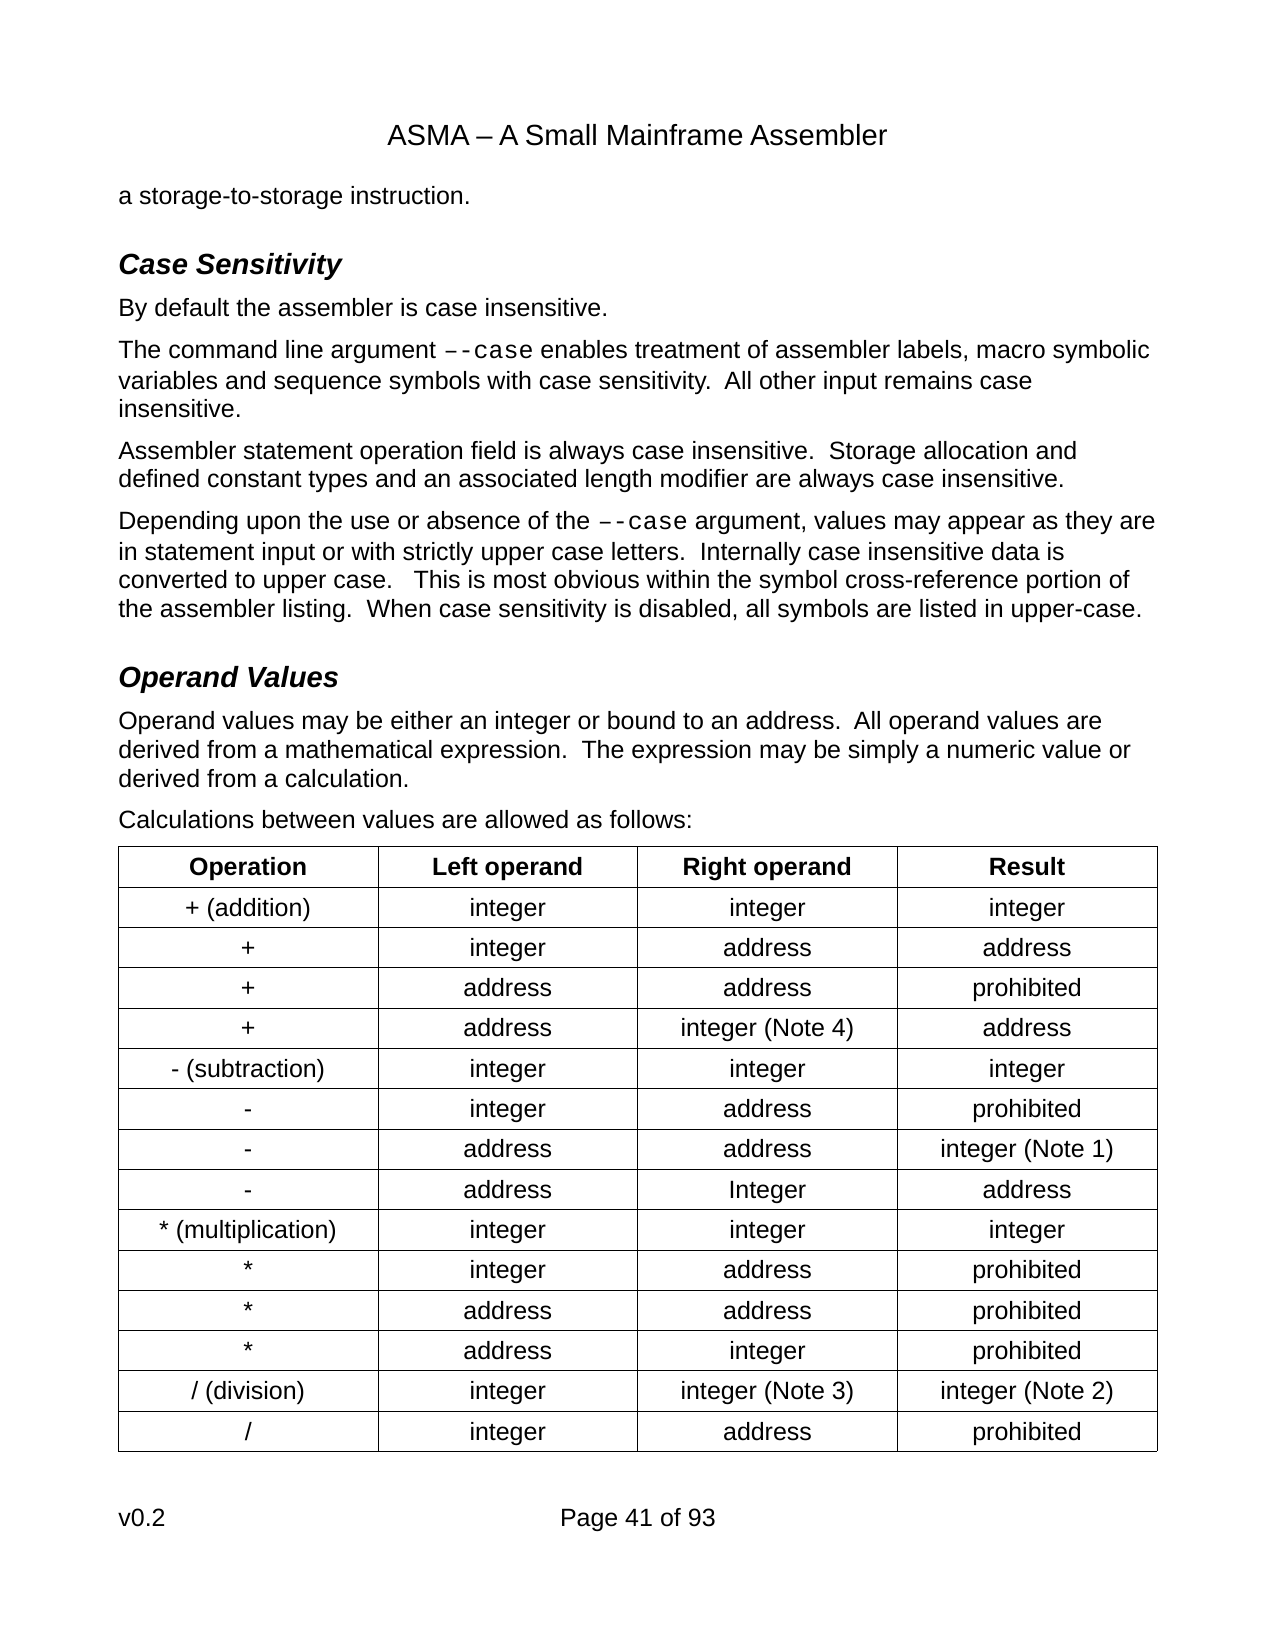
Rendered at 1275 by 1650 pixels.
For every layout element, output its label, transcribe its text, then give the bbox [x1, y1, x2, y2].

table_cell address [898, 928, 1157, 967]
table_cell + (addition) [119, 888, 378, 927]
table_cell * (multiplication) [119, 1210, 378, 1249]
table_cell integer [379, 888, 637, 927]
table_cell integer (Note 2) [898, 1371, 1157, 1411]
table_cell integer (Note 1) [898, 1130, 1157, 1169]
table_cell address [638, 928, 897, 967]
table_cell integer [638, 1331, 897, 1370]
table_cell + [119, 968, 378, 1008]
table_cell prohibited [898, 1291, 1157, 1330]
subtitle Operand Values [118, 660, 1157, 694]
text By default the assembler is case insensitive. [118, 293, 1157, 322]
table_header Result [898, 847, 1157, 887]
table_cell address [379, 1170, 637, 1209]
table_cell address [638, 968, 897, 1008]
text Depending upon the use or absence of the –-case argument, values may appear as they are in statement input or with strictly upper case letters. Internally case insensitive data is converted to upper case. This is most obvious within the symbol cross-reference portion of the assembler listing. When case sensitivity is disabled, all symbols are listed in upper-case. [118, 506, 1157, 623]
table_cell address [638, 1130, 897, 1169]
text Calculations between values are allowed as follows: [118, 805, 1157, 834]
table_cell integer [898, 1210, 1157, 1249]
table_cell integer (Note 4) [638, 1009, 897, 1048]
table_cell / (division) [119, 1371, 378, 1411]
table_cell - [119, 1130, 378, 1169]
table_cell integer [638, 1210, 897, 1249]
table_cell integer [379, 928, 637, 967]
table_header Operation [119, 847, 378, 887]
table_cell address [638, 1089, 897, 1128]
table_cell integer [379, 1251, 637, 1290]
table_cell address [379, 1291, 637, 1330]
table_cell integer [379, 1049, 637, 1088]
table_cell Integer [638, 1170, 897, 1209]
table_cell prohibited [898, 968, 1157, 1008]
table_cell integer [898, 888, 1157, 927]
text Operand values may be either an integer or bound to an address. All operand values are derived from a mathematical expression. The expression may be simply a numeric value or derived from a calculation. [118, 706, 1157, 793]
table_cell * [119, 1331, 378, 1370]
table_cell integer (Note 3) [638, 1371, 897, 1411]
text The command line argument –-case enables treatment of assembler labels, macro symbolic variables and sequence symbols with case sensitivity. All other input remains case insensitive. [118, 335, 1157, 423]
table_cell / [119, 1412, 378, 1451]
table_cell + [119, 1009, 378, 1048]
table_cell + [119, 928, 378, 967]
table_cell - [119, 1089, 378, 1128]
text Assembler statement operation field is always case insensitive. Storage allocation and defined constant types and an associated length modifier are always case insensitive. [118, 436, 1157, 493]
table_cell - (subtraction) [119, 1049, 378, 1088]
table_cell integer [379, 1412, 637, 1451]
table_cell * [119, 1291, 378, 1330]
table_cell - [119, 1170, 378, 1209]
table_cell address [638, 1291, 897, 1330]
table_cell address [638, 1412, 897, 1451]
table_cell address [638, 1251, 897, 1290]
table_cell * [119, 1251, 378, 1290]
table_cell address [379, 1009, 637, 1048]
table_cell integer [379, 1210, 637, 1249]
table_header Right operand [638, 847, 897, 887]
table_cell prohibited [898, 1331, 1157, 1370]
table_cell integer [638, 888, 897, 927]
table_cell address [379, 1331, 637, 1370]
table_cell prohibited [898, 1251, 1157, 1290]
table_header Left operand [379, 847, 637, 887]
text a storage-to-storage instruction. [118, 181, 1157, 210]
table_cell integer [379, 1089, 637, 1128]
table_cell address [898, 1009, 1157, 1048]
table_cell address [379, 1130, 637, 1169]
table_cell prohibited [898, 1089, 1157, 1128]
table_cell address [898, 1170, 1157, 1209]
subtitle Case Sensitivity [118, 247, 1157, 281]
table_cell prohibited [898, 1412, 1157, 1451]
table_cell integer [379, 1371, 637, 1411]
table_cell integer [638, 1049, 897, 1088]
table_cell address [379, 968, 637, 1008]
table_cell integer [898, 1049, 1157, 1088]
